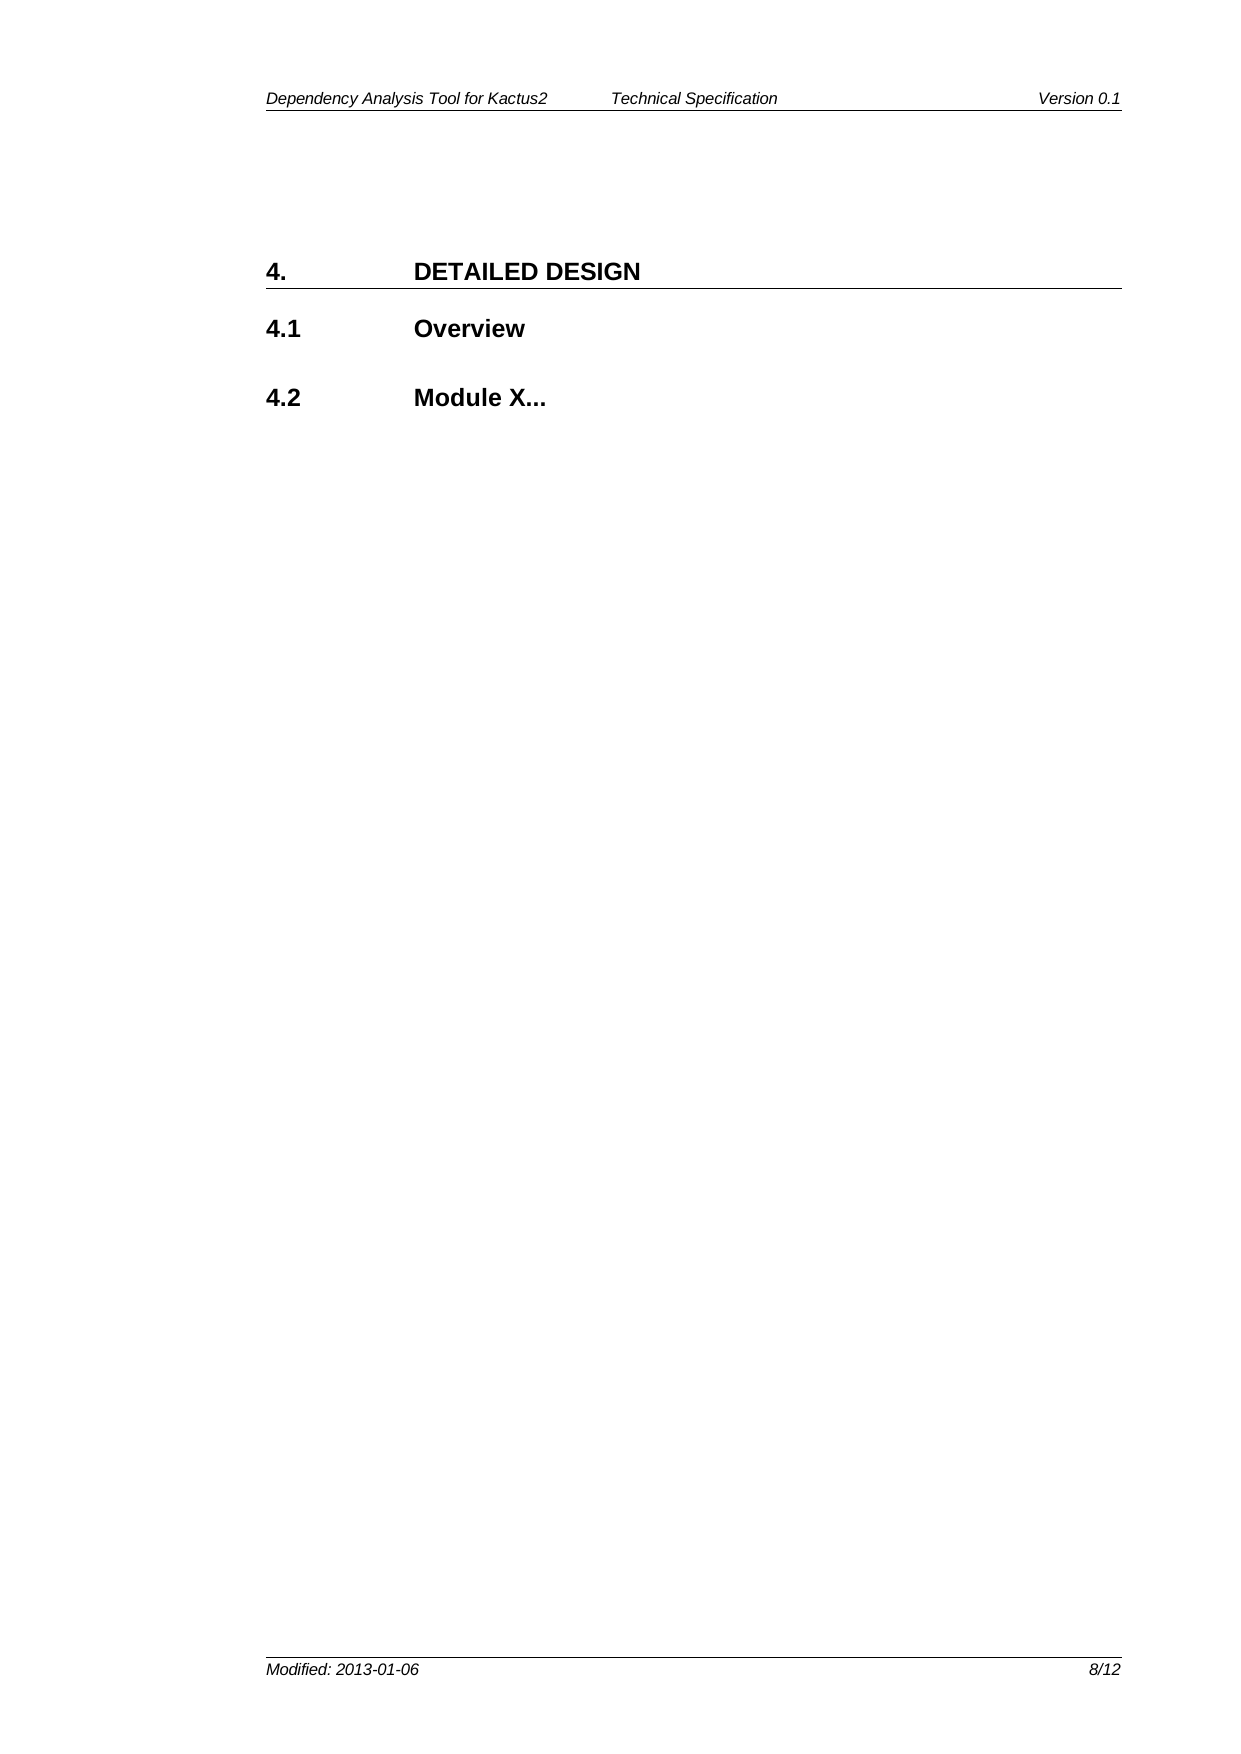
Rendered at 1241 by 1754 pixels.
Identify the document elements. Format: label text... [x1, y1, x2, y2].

subtitle Overview [266, 314, 1122, 343]
subtitle Module X... [266, 382, 1122, 412]
subtitle Detailed Design [266, 257, 1122, 288]
